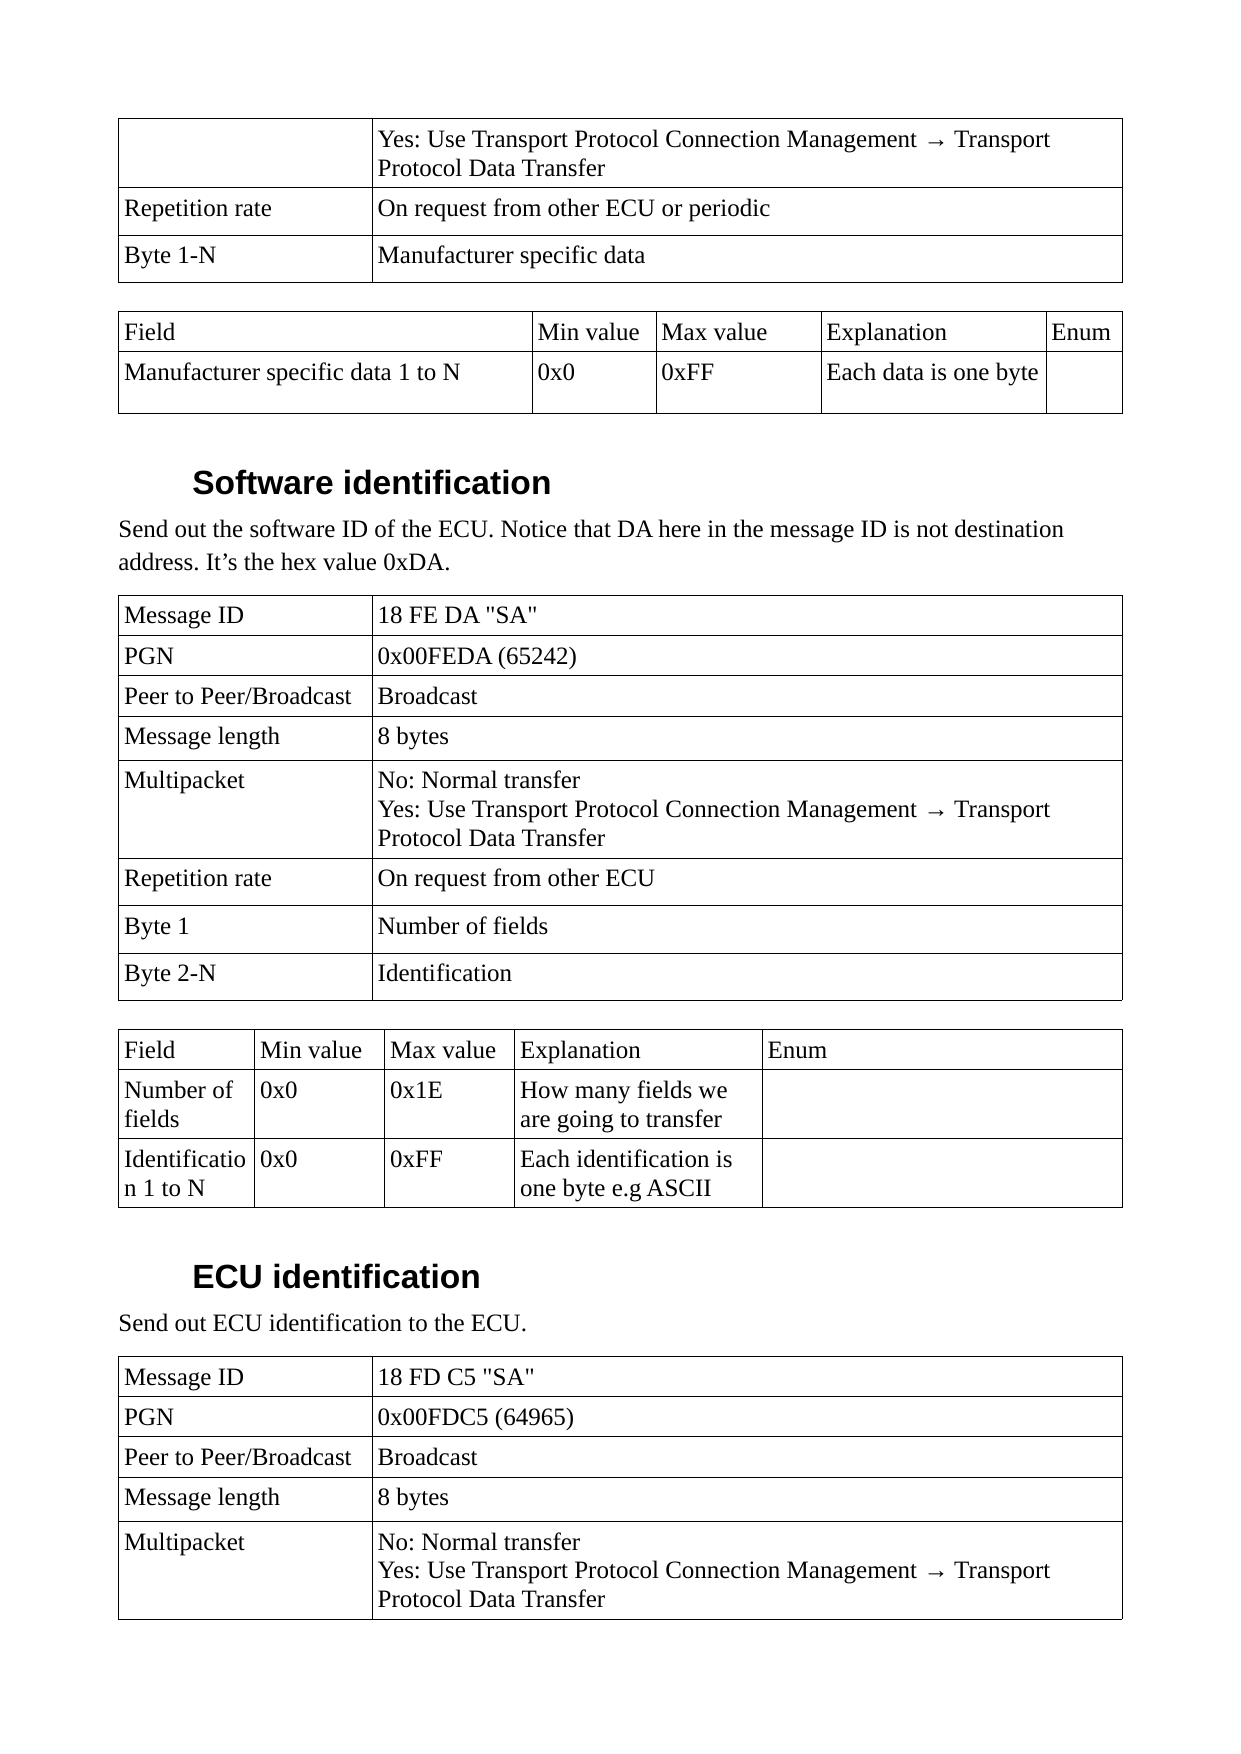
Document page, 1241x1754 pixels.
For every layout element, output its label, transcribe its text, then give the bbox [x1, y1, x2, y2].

table_cell 0x00FDC5 (64965) [373, 1397, 1122, 1436]
table_cell Byte 1 [119, 906, 372, 952]
table_cell Identification [373, 954, 1122, 1000]
table_cell On request from other ECU or periodic [373, 188, 1122, 235]
table_header Message ID [119, 1357, 372, 1396]
subtitle ECU identification [118, 1257, 1122, 1296]
text Send out the software ID of the ECU. Notice that DA here in the message ID is not destination address. It’s the hex value 0xDA. [118, 514, 1122, 576]
table_cell Broadcast [373, 676, 1122, 716]
table_header Explanation [822, 312, 1046, 351]
table_header Field [119, 312, 532, 351]
table_cell Byte 1-N [119, 236, 372, 282]
table_cell [763, 1070, 1122, 1138]
table_cell 0xFF [657, 352, 821, 413]
table_header Explanation [515, 1030, 762, 1069]
table_cell Yes: Use Transport Protocol Connection Management → Transport Protocol Data Transfer [373, 119, 1122, 187]
table_cell 0xFF [385, 1139, 514, 1207]
table_cell [1047, 352, 1122, 413]
table_cell 8 bytes [373, 1478, 1122, 1521]
table_cell 0x0 [255, 1070, 384, 1138]
table_cell [119, 119, 372, 187]
table_cell Multipacket [119, 1522, 372, 1618]
table_cell On request from other ECU [373, 859, 1122, 905]
table_cell Identification 1 to N [119, 1139, 254, 1207]
table_cell Broadcast [373, 1437, 1122, 1477]
table_cell PGN [119, 636, 372, 675]
table_cell 0x00FEDA (65242) [373, 636, 1122, 675]
table_cell Byte 2-N [119, 954, 372, 1000]
table_cell 0x0 [255, 1139, 384, 1207]
table_header Enum [1047, 312, 1122, 351]
table_cell Each identification is one byte e.g ASCII [515, 1139, 762, 1207]
table_cell Message length [119, 717, 372, 760]
table_cell Repetition rate [119, 188, 372, 235]
table_header Enum [763, 1030, 1122, 1069]
table_header Max value [385, 1030, 514, 1069]
table_header Min value [255, 1030, 384, 1069]
table_cell Each data is one byte [822, 352, 1046, 413]
table_cell Manufacturer specific data [373, 236, 1122, 282]
table_cell Number of fields [373, 906, 1122, 952]
table_header Max value [657, 312, 821, 351]
table_cell Peer to Peer/Broadcast [119, 676, 372, 716]
table_header 18 FD C5 "SA" [373, 1357, 1122, 1396]
table_cell Repetition rate [119, 859, 372, 905]
table_cell 0x0 [533, 352, 656, 413]
table_cell 0x1E [385, 1070, 514, 1138]
table_header Min value [533, 312, 656, 351]
subtitle Software identification [118, 463, 1122, 502]
table_cell Number of fields [119, 1070, 254, 1138]
table_cell No: Normal transfer Yes: Use Transport Protocol Connection Management → Transport Protocol Data Transfer [373, 761, 1122, 857]
table_cell [763, 1139, 1122, 1207]
table_cell PGN [119, 1397, 372, 1436]
table_cell Multipacket [119, 761, 372, 857]
table_cell No: Normal transfer Yes: Use Transport Protocol Connection Management → Transport Protocol Data Transfer [373, 1522, 1122, 1618]
table_cell How many fields we are going to transfer [515, 1070, 762, 1138]
table_header 18 FE DA "SA" [373, 596, 1122, 635]
table_header Message ID [119, 596, 372, 635]
text Send out ECU identification to the ECU. [118, 1308, 1122, 1337]
table_header Field [119, 1030, 254, 1069]
table_cell Peer to Peer/Broadcast [119, 1437, 372, 1477]
table_cell Manufacturer specific data 1 to N [119, 352, 532, 413]
table_cell 8 bytes [373, 717, 1122, 760]
table_cell Message length [119, 1478, 372, 1521]
